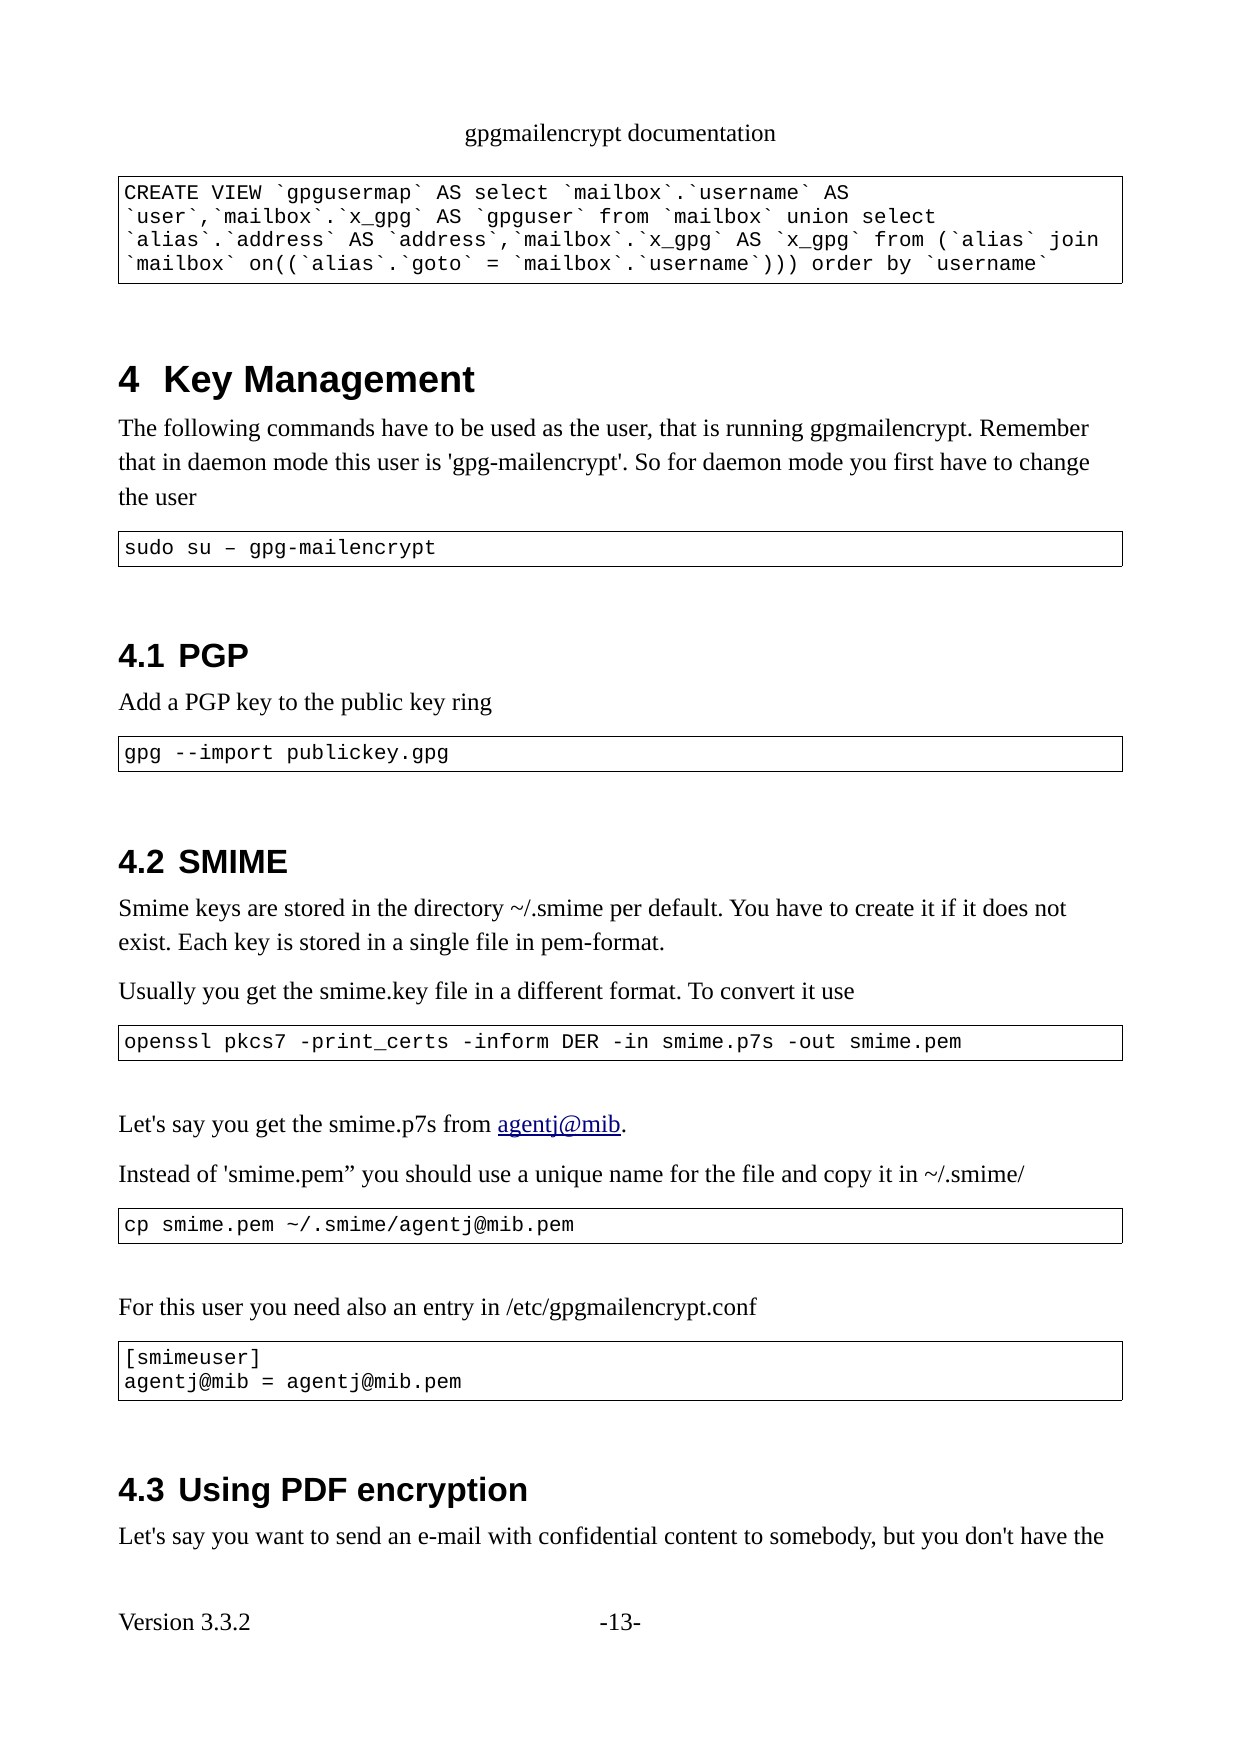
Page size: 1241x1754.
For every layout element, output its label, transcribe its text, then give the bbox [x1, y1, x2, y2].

text Let's say you want to send an e-mail with confidential content to somebody, but you don't have the [118, 1521, 1122, 1550]
text Instead of 'smime.pem” you should use a unique name for the file and copy it in ~/.smime/ [118, 1159, 1122, 1187]
text For this user you need also an entry in /etc/gpgmailencrypt.conf [118, 1292, 1122, 1321]
text Add a PGP key to the public key ring [118, 687, 1122, 716]
subtitle SMIME [118, 841, 1122, 880]
table_header gpg --import publickey.gpg [119, 737, 1122, 771]
text Let's say you get the smime.p7s from agentj@mib. [118, 1109, 1122, 1138]
table_header sudo su – gpg-mailencrypt [119, 532, 1122, 566]
text Usually you get the smime.key file in a different format. To convert it use [118, 976, 1122, 1005]
subtitle Key Management [118, 357, 1122, 400]
subtitle PGP [118, 636, 1122, 675]
subtitle Using PDF encryption [118, 1470, 1122, 1509]
table_header openssl pkcs7 -print_certs -inform DER -in smime.p7s -out smime.pem [119, 1026, 1122, 1060]
text The following commands have to be used as the user, that is running gpgmailencrypt. Remember that in daemon mode this user is 'gpg-mailencrypt'. So for daemon mode you first have to change the user [118, 413, 1122, 511]
table_header [smimeuser] agentj@mib = agentj@mib.pem [119, 1342, 1122, 1400]
table_header CREATE VIEW `gpgusermap` AS select `mailbox`.`username` AS `user`,`mailbox`.`x_gpg` AS `gpguser` from `mailbox` union select `alias`.`address` AS `address`,`mailbox`.`x_gpg` AS `x_gpg` from (`alias` join `mailbox` on((`alias`.`goto` = `mailbox`.`username`))) order by `username` [119, 177, 1122, 282]
table_header cp smime.pem ~/.smime/agentj@mib.pem [119, 1209, 1122, 1243]
text Smime keys are stored in the directory ~/.smime per default. You have to create it if it does not exist. Each key is stored in a single file in pem-format. [118, 893, 1122, 956]
